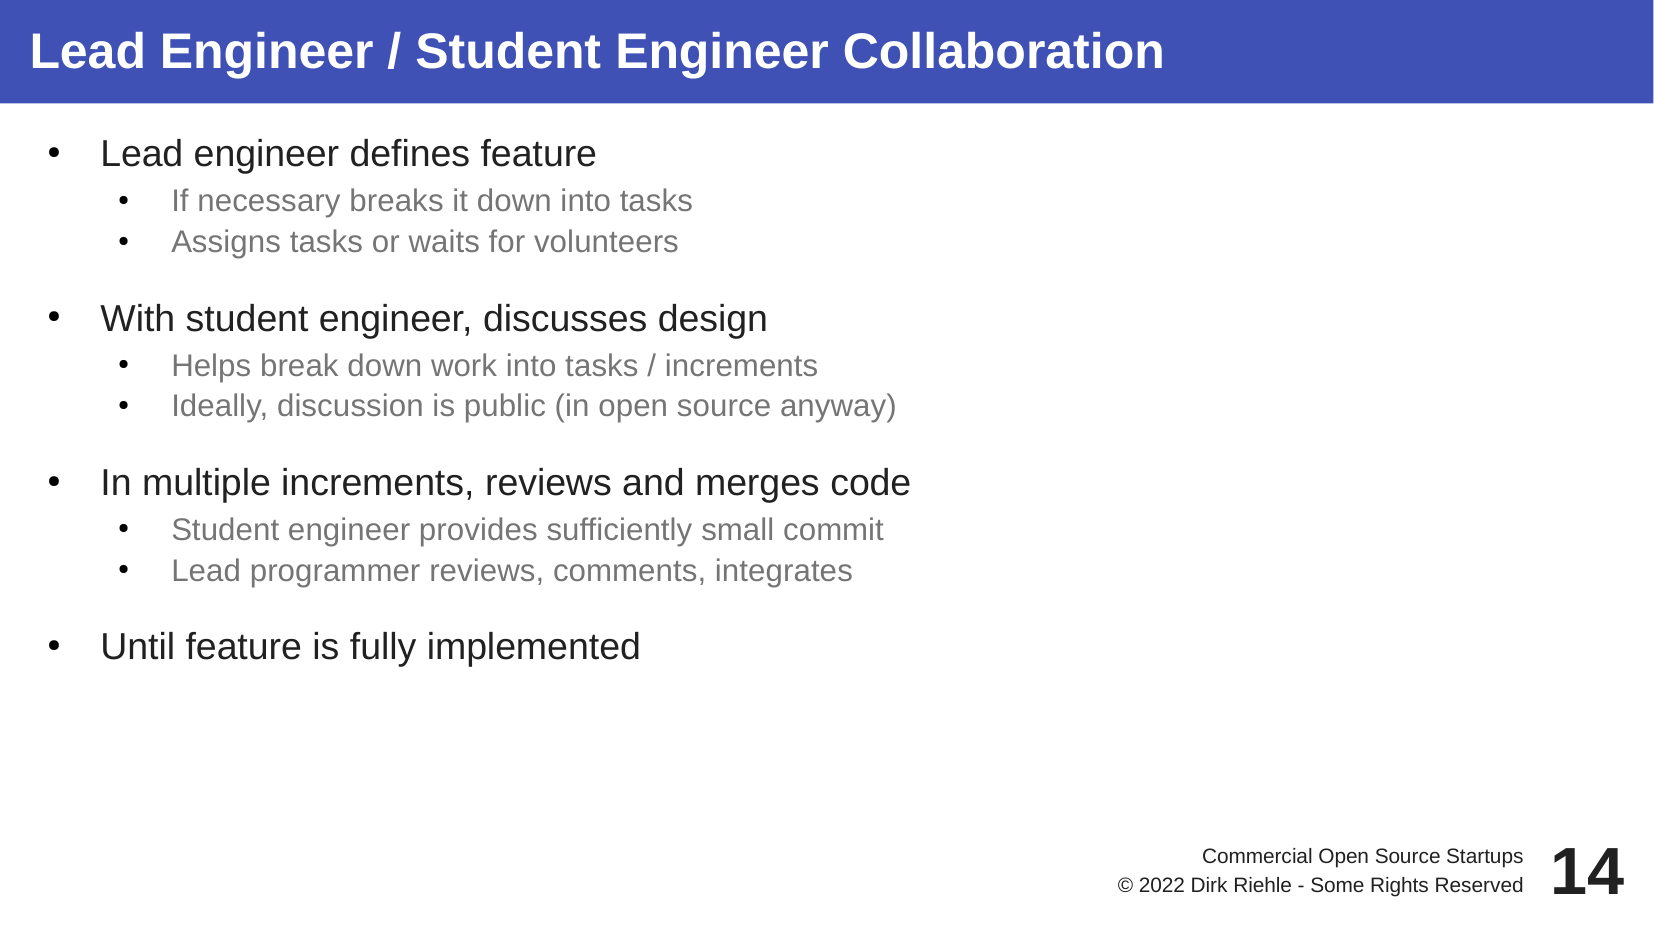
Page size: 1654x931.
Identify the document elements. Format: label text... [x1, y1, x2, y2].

title Lead Engineer / Student Engineer Collaboration [0, 0, 1654, 104]
list Lead engineer defines feature If necessary breaks it down into tasks Assigns tasks or waits for volunteers With student engineer, discusses design Helps break down work into tasks / increments Ideally, discussion is public (in open source anyway) In multiple increments, reviews and merges code Student engineer provides sufficiently small commit Lead programmer reviews, comments, integrates Until feature is fully implemented [29, 132, 1625, 813]
